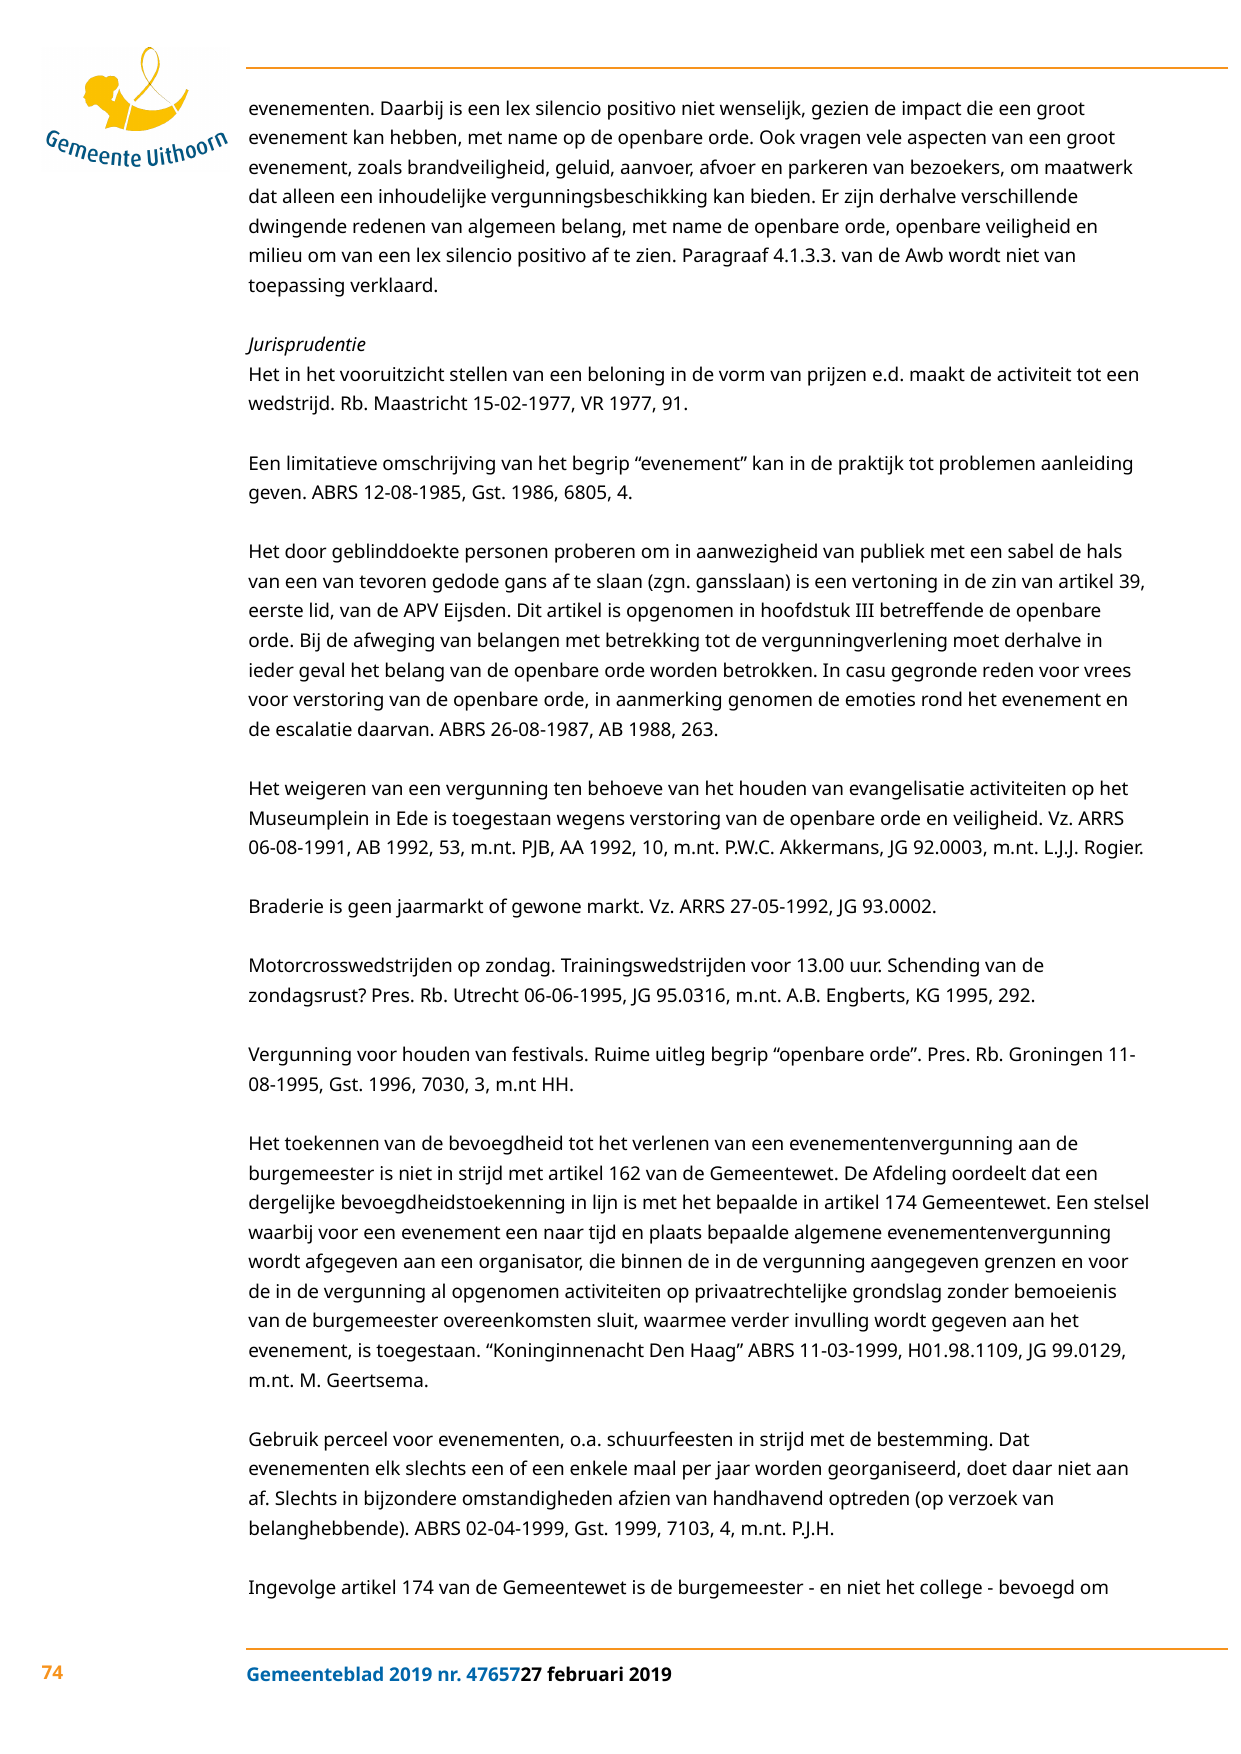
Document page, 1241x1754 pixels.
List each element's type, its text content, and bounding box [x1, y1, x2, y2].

picture [41, 47, 231, 172]
text Het weigeren van een vergunning ten behoeve van het houden van evangelisatie activiteiten op het Museumplein in Ede is toegestaan wegens verstoring van de openbare orde en veiligheid. Vz. ARRS 06-08-1991, AB 1992, 53, m.nt. PJB, AA 1992, 10, m.nt. P.W.C. Akkermans, JG 92.0003, m.nt. L.J.J. Rogier. [248, 775, 1152, 860]
text evenementen. Daarbij is een lex silencio positivo niet wenselijk, gezien de impact die een groot evenement kan hebben, met name op de openbare orde. Ook vragen vele aspecten van een groot evenement, zoals brandveiligheid, geluid, aanvoer, afvoer en parkeren van bezoekers, om maatwerk dat alleen een inhoudelijke vergunningsbeschikking kan bieden. Er zijn derhalve verschillende dwingende redenen van algemeen belang, met name de openbare orde, openbare veiligheid en milieu om van een lex silencio positivo af te zien. Paragraaf 4.1.3.3. van de Awb wordt niet van toepassing verklaard. [248, 95, 1152, 298]
text Het door geblinddoekte personen proberen om in aanwezigheid van publiek met een sabel de hals van een van tevoren gedode gans af te slaan (zgn. gansslaan) is een vertoning in de zin van artikel 39, eerste lid, van de APV Eijsden. Dit artikel is opgenomen in hoofdstuk III betreffende de openbare orde. Bij de afweging van belangen met betrekking tot de vergunningverlening moet derhalve in ieder geval het belang van de openbare orde worden betrokken. In casu gegronde reden voor vrees voor verstoring van de openbare orde, in aanmerking genomen de emoties rond het evenement en de escalatie daarvan. ABRS 26-08-1987, AB 1988, 263. [248, 538, 1152, 742]
text Vergunning voor houden van festivals. Ruime uitleg begrip “openbare orde”. Pres. Rb. Groningen 11-08-1995, Gst. 1996, 7030, 3, m.nt HH. [248, 1041, 1152, 1097]
text Ingevolge artikel 174 van de Gemeentewet is de burgemeester - en niet het college - bevoegd om [248, 1574, 1152, 1600]
text Een limitatieve omschrijving van het begrip “evenement” kan in de praktijk tot problemen aanleiding geven. ABRS 12-08-1985, Gst. 1986, 6805, 4. [248, 450, 1152, 505]
text Motorcrosswedstrijden op zondag. Trainingswedstrijden voor 13.00 uur. Schending van de zondagsrust? Pres. Rb. Utrecht 06-06-1995, JG 95.0316, m.nt. A.B. Engberts, KG 1995, 292. [248, 953, 1152, 1008]
text Braderie is geen jaarmarkt of gewone markt. Vz. ARRS 27-05-1992, JG 93.0002. [248, 893, 1152, 919]
text Het in het vooruitzicht stellen van een beloning in de vorm van prijzen e.d. maakt de activiteit tot een wedstrijd. Rb. Maastricht 15-02-1977, VR 1977, 91. [248, 361, 1152, 416]
text Gebruik perceel voor evenementen, o.a. schuurfeesten in strijd met de bestemming. Dat evenementen elk slechts een of een enkele maal per jaar worden georganiseerd, doet daar niet aan af. Slechts in bijzondere omstandigheden afzien van handhavend optreden (op verzoek van belanghebbende). ABRS 02-04-1999, Gst. 1999, 7103, 4, m.nt. P.J.H. [248, 1426, 1152, 1541]
text Jurisprudentie [248, 331, 1152, 357]
text Het toekennen van de bevoegdheid tot het verlenen van een evenementenvergunning aan de burgemeester is niet in strijd met artikel 162 van de Gemeentewet. De Afdeling oordeelt dat een dergelijke bevoegdheidstoekenning in lijn is met het bepaalde in artikel 174 Gemeentewet. Een stelsel waarbij voor een evenement een naar tijd en plaats bepaalde algemene evenementenvergunning wordt afgegeven aan een organisator, die binnen de in de vergunning aangegeven grenzen en voor de in de vergunning al opgenomen activiteiten op privaatrechtelijke grondslag zonder bemoeienis van de burgemeester overeenkomsten sluit, waarmee verder invulling wordt gegeven aan het evenement, is toegestaan. “Koninginnenacht Den Haag” ABRS 11-03-1999, H01.98.1109, JG 99.0129, m.nt. M. Geertsema. [248, 1130, 1152, 1393]
